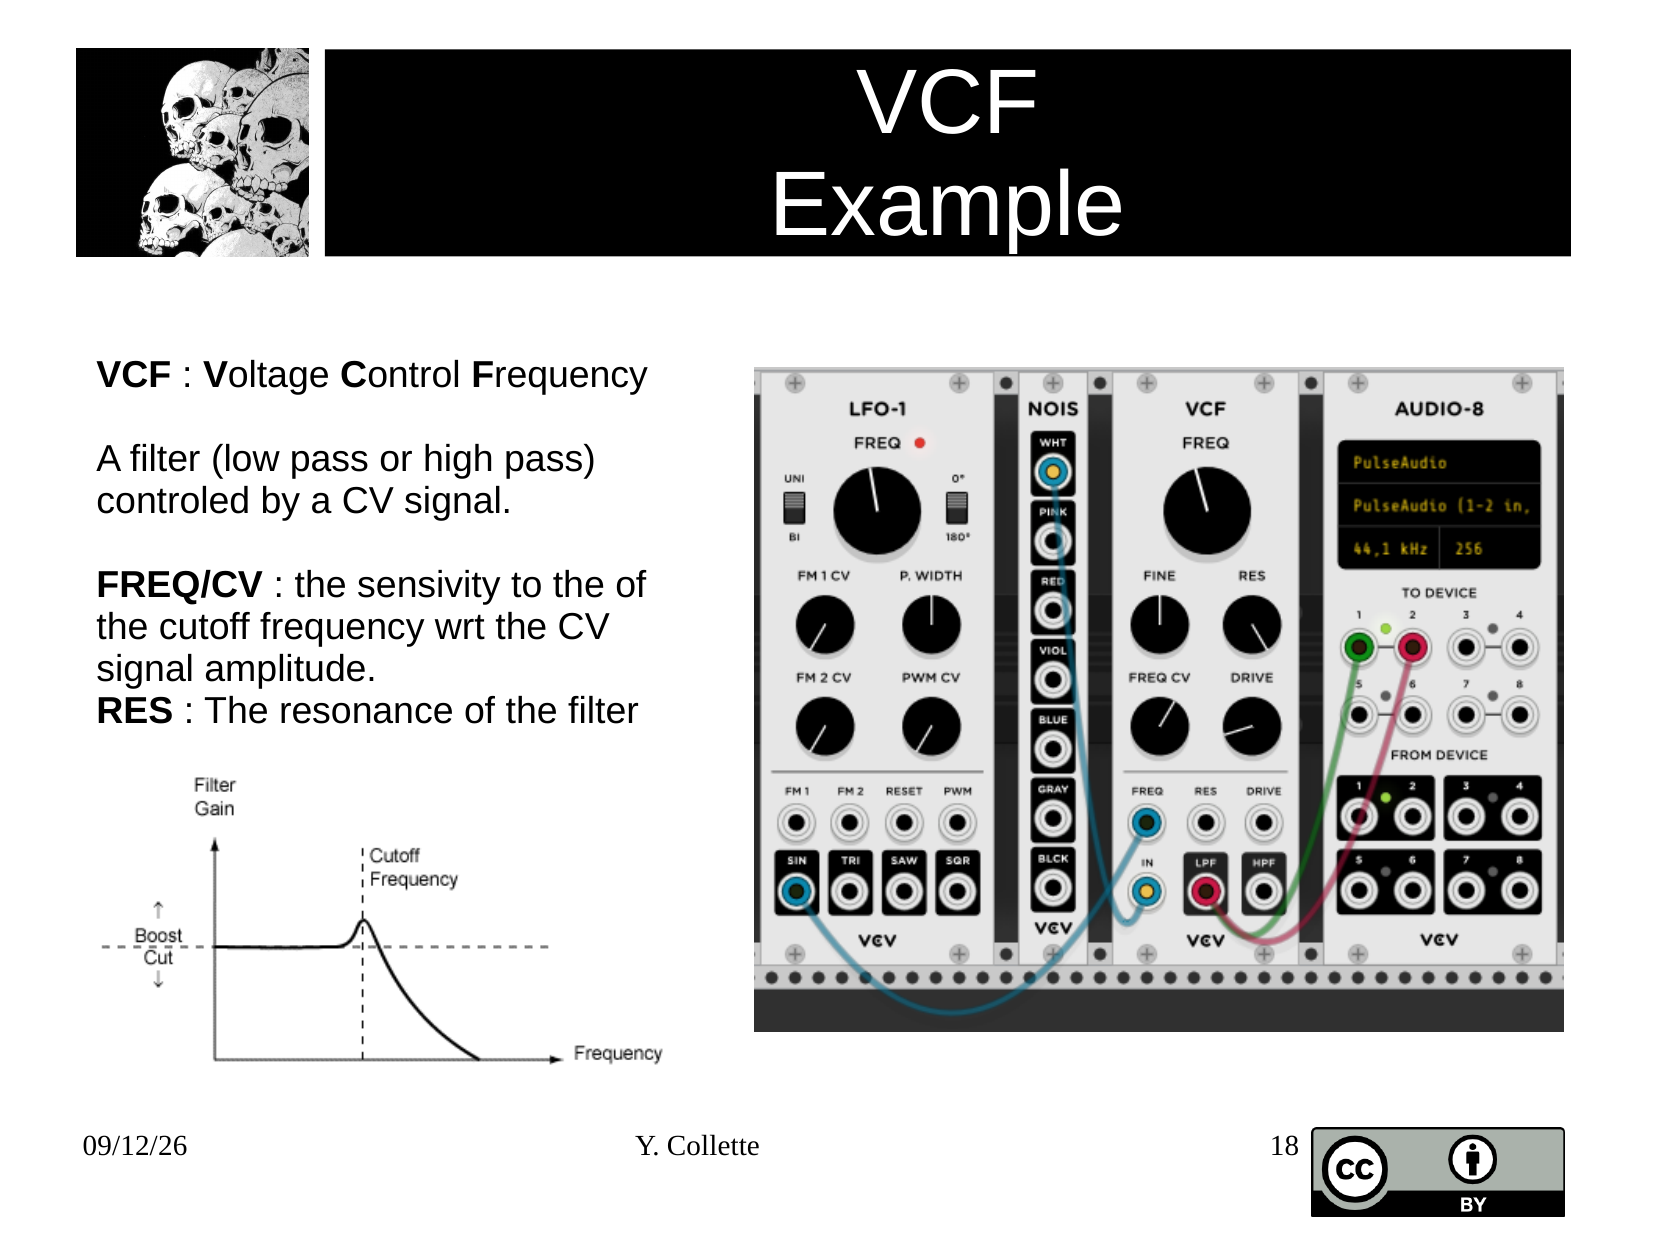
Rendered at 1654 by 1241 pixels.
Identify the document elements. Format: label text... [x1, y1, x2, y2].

text_box VCF : Voltage Control Frequency A filter (low pass or high pass) controled by a CV signal. FREQ/CV : the sensivity to the of the cutoff frequency wrt the CV signal amplitude. RES : The resonance of the filter [81, 346, 698, 739]
picture [76, 48, 309, 257]
picture [754, 367, 1564, 1032]
picture [96, 770, 669, 1071]
title VCF Example [324, 49, 1571, 257]
picture [1311, 1127, 1565, 1217]
